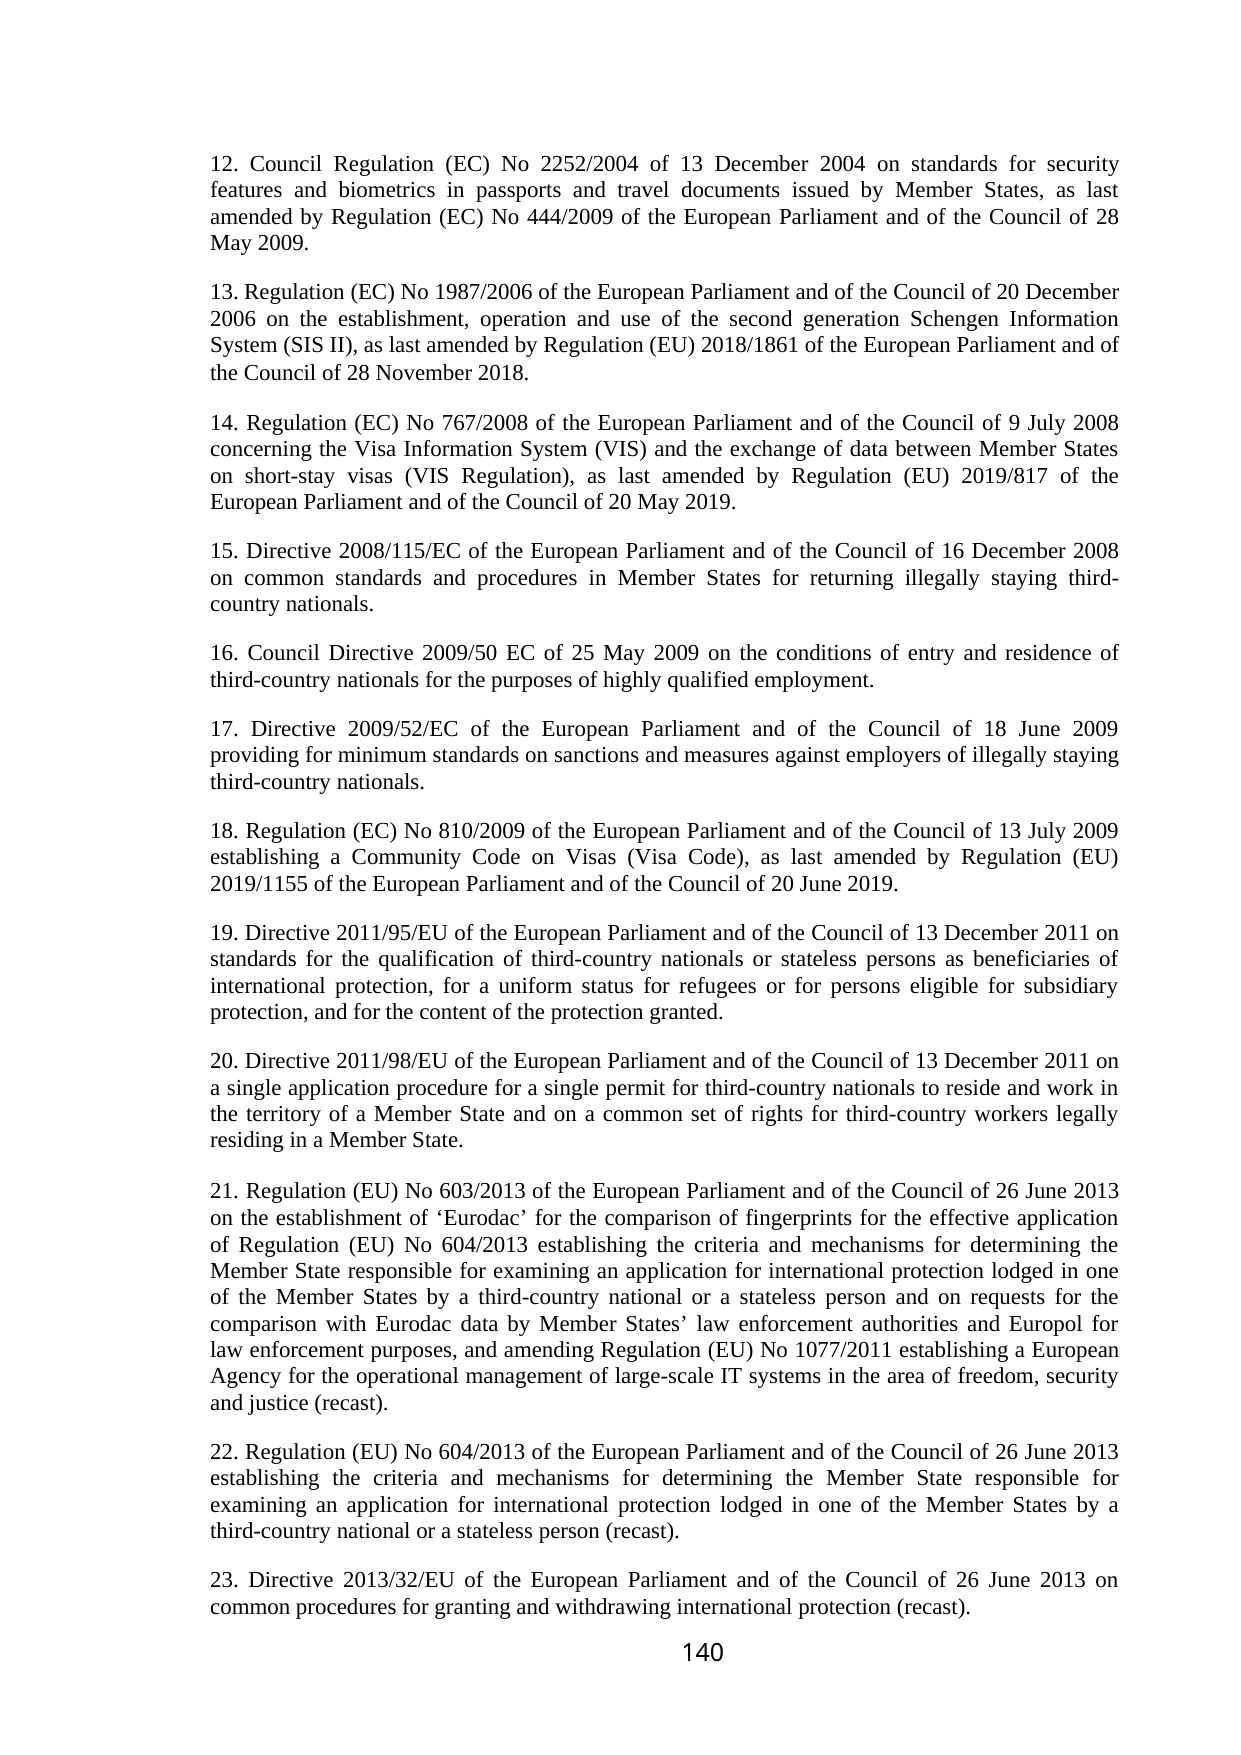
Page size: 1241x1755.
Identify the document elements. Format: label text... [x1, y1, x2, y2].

text 15. Directive 2008/115/EC of the European Parliament and of the Council of 16 December 2008 on common standards and procedures in Member States for returning illegally staying third-country nationals. [210, 537, 1120, 616]
text 23. Directive 2013/32/EU of the European Parliament and of the Council of 26 June 2013 on common procedures for granting and withdrawing international protection (recast). [210, 1566, 1120, 1619]
text 18. Regulation (EC) No 810/2009 of the European Parliament and of the Council of 13 July 2009 establishing a Community Code on Visas (Visa Code), as last amended by Regulation (EU) 2019/1155 of the European Parliament and of the Council of 20 June 2019. [210, 817, 1120, 896]
text 13. Regulation (EC) No 1987/2006 of the European Parliament and of the Council of 20 December 2006 on the establishment, operation and use of the second generation Schengen Information System (SIS II), as last amended by Regulation (EU) 2018/1861 of the European Parliament and of the Council of 28 November 2018. [210, 278, 1120, 386]
text 20. Directive 2011/98/EU of the European Parliament and of the Council of 13 December 2011 on a single application procedure for a single permit for third-country nationals to reside and work in the territory of a Member State and on a common set of rights for third-country workers legally residing in a Member State. [210, 1047, 1120, 1153]
text 21. Regulation (EU) No 603/2013 of the European Parliament and of the Council of 26 June 2013 on the establishment of ‘Eurodac’ for the comparison of fingerprints for the effective application of Regulation (EU) No 604/2013 establishing the criteria and mechanisms for determining the Member State responsible for examining an application for international protection lodged in one of the Member States by a third-country national or a stateless person and on requests for the comparison with Eurodac data by Member States’ law enforcement authorities and Europol for law enforcement purposes, and amending Regulation (EU) No 1077/2011 establishing a European Agency for the operational management of large-scale IT systems in the area of freedom, security and justice (recast). [210, 1176, 1120, 1415]
text 19. Directive 2011/95/EU of the European Parliament and of the Council of 13 December 2011 on standards for the qualification of third-country nationals or stateless persons as beneficiaries of international protection, for a uniform status for refugees or for persons eligible for subsidiary protection, and for the content of the protection granted. [210, 919, 1120, 1024]
text 16. Council Directive 2009/50 EC of 25 May 2009 on the conditions of entry and residence of third-country nationals for the purposes of highly qualified employment. [210, 639, 1120, 692]
text 17. Directive 2009/52/EC of the European Parliament and of the Council of 18 June 2009 providing for minimum standards on sanctions and measures against employers of illegally staying third-country nationals. [210, 715, 1120, 794]
text 14. Regulation (EC) No 767/2008 of the European Parliament and of the Council of 9 July 2008 concerning the Visa Information System (VIS) and the exchange of data between Member States on short-stay visas (VIS Regulation), as last amended by Regulation (EU) 2019/817 of the European Parliament and of the Council of 20 May 2019. [210, 409, 1120, 514]
text 12. Council Regulation (EC) No 2252/2004 of 13 December 2004 on standards for security features and biometrics in passports and travel documents issued by Member States, as last amended by Regulation (EC) No 444/2009 of the European Parliament and of the Council of 28 May 2009. [210, 150, 1120, 255]
text 22. Regulation (EU) No 604/2013 of the European Parliament and of the Council of 26 June 2013 establishing the criteria and mechanisms for determining the Member State responsible for examining an application for international protection lodged in one of the Member States by a third-country national or a stateless person (recast). [210, 1438, 1120, 1543]
